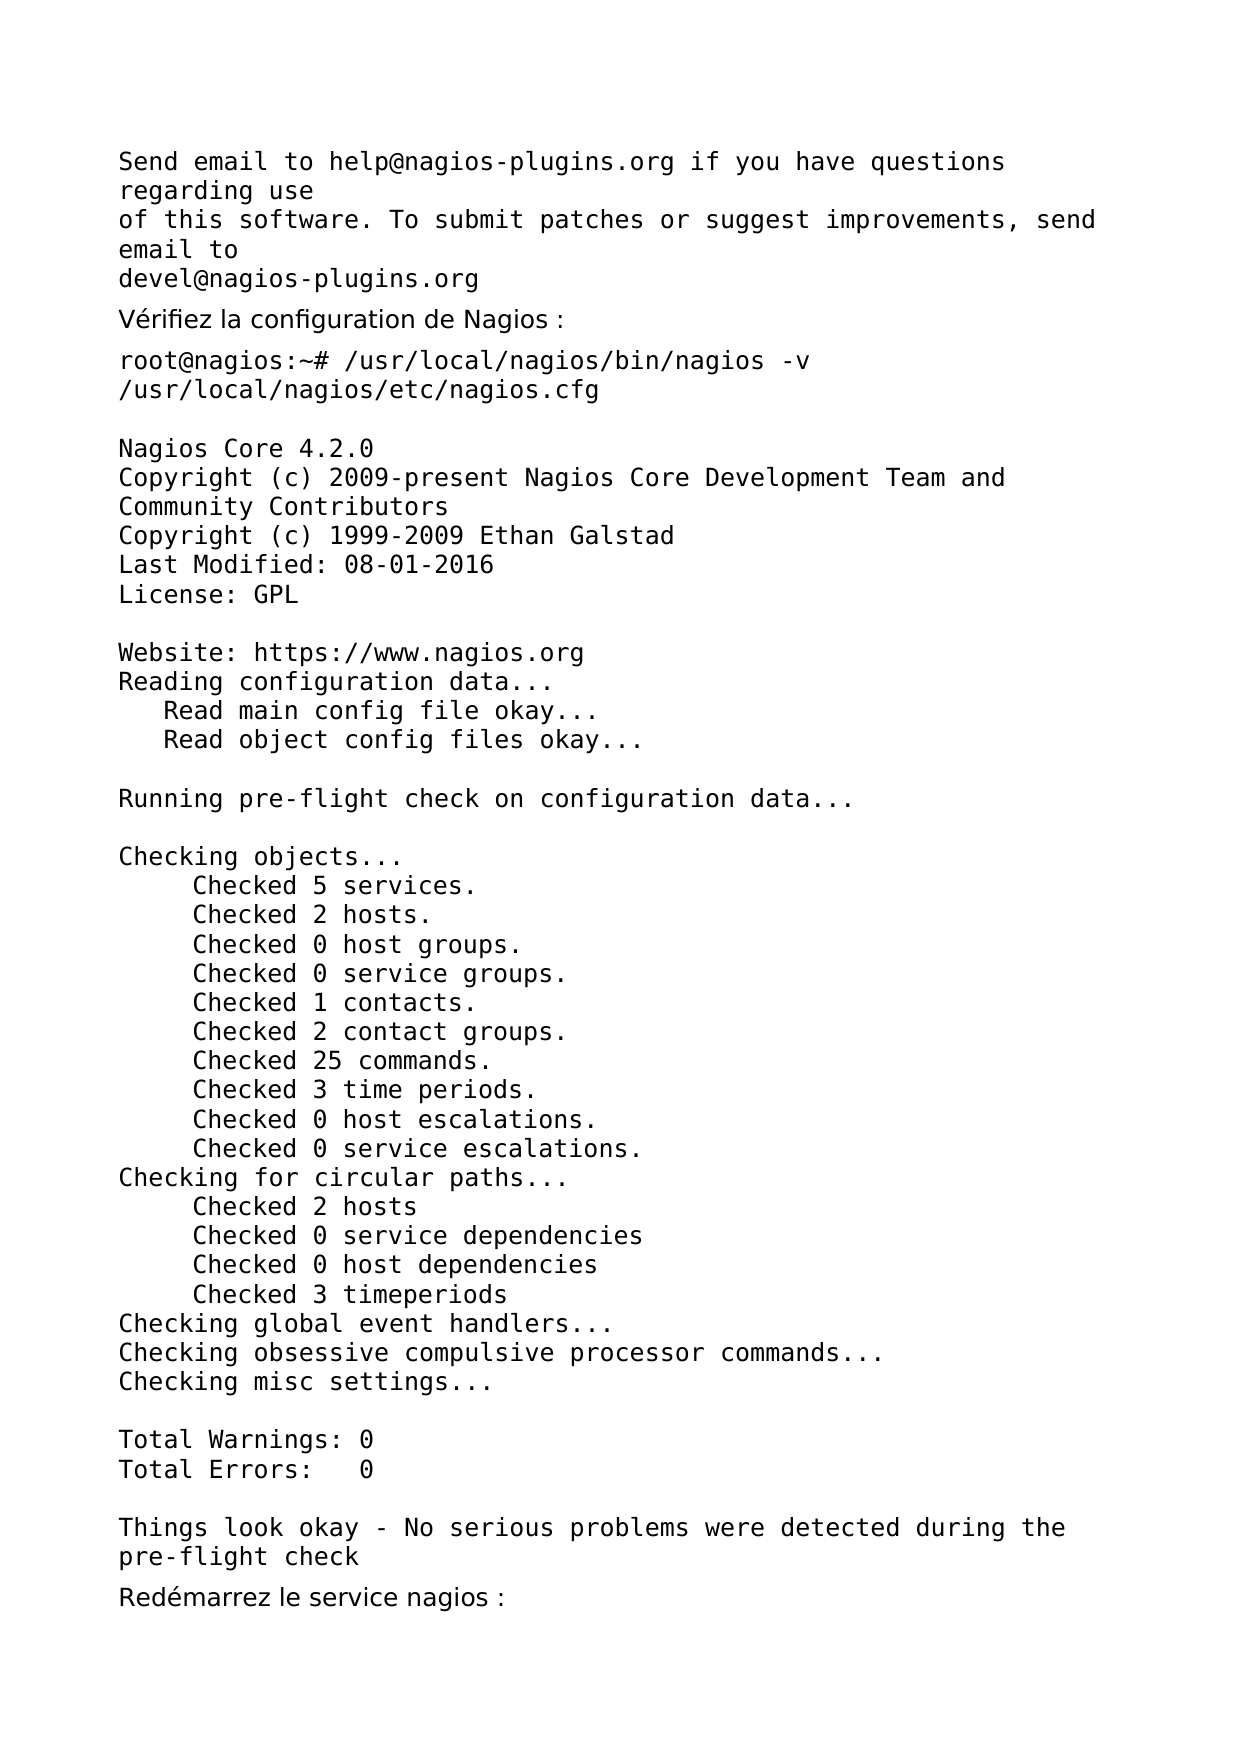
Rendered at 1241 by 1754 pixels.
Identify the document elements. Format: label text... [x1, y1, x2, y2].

text Redémarrez le service nagios : [118, 1583, 1122, 1612]
text Vérifiez la configuration de Nagios : [118, 305, 1122, 334]
text Send email to help@nagios-plugins.org if you have questions regarding use of this software. To submit patches or suggest improvements, send email to devel@nagios-plugins.org [118, 118, 1122, 293]
text root@nagios:~# /usr/local/nagios/bin/nagios -v /usr/local/nagios/etc/nagios.cfg Nagios Core 4.2.0 Copyright (c) 2009-present Nagios Core Development Team and Community Contributors Copyright (c) 1999-2009 Ethan Galstad Last Modified: 08-01-2016 License: GPL Website: https://www.nagios.org Reading configuration data... Read main config file okay... Read object config files okay... Running pre-flight check on configuration data... Checking objects... Checked 5 services. Checked 2 hosts. Checked 0 host groups. Checked 0 service groups. Checked 1 contacts. Checked 2 contact groups. Checked 25 commands. Checked 3 time periods. Checked 0 host escalations. Checked 0 service escalations. Checking for circular paths... Checked 2 hosts Checked 0 service dependencies Checked 0 host dependencies Checked 3 timeperiods Checking global event handlers... Checking obsessive compulsive processor commands... Checking misc settings... Total Warnings: 0 Total Errors: 0 Things look okay - No serious problems were detected during the pre-flight check [118, 347, 1122, 1572]
